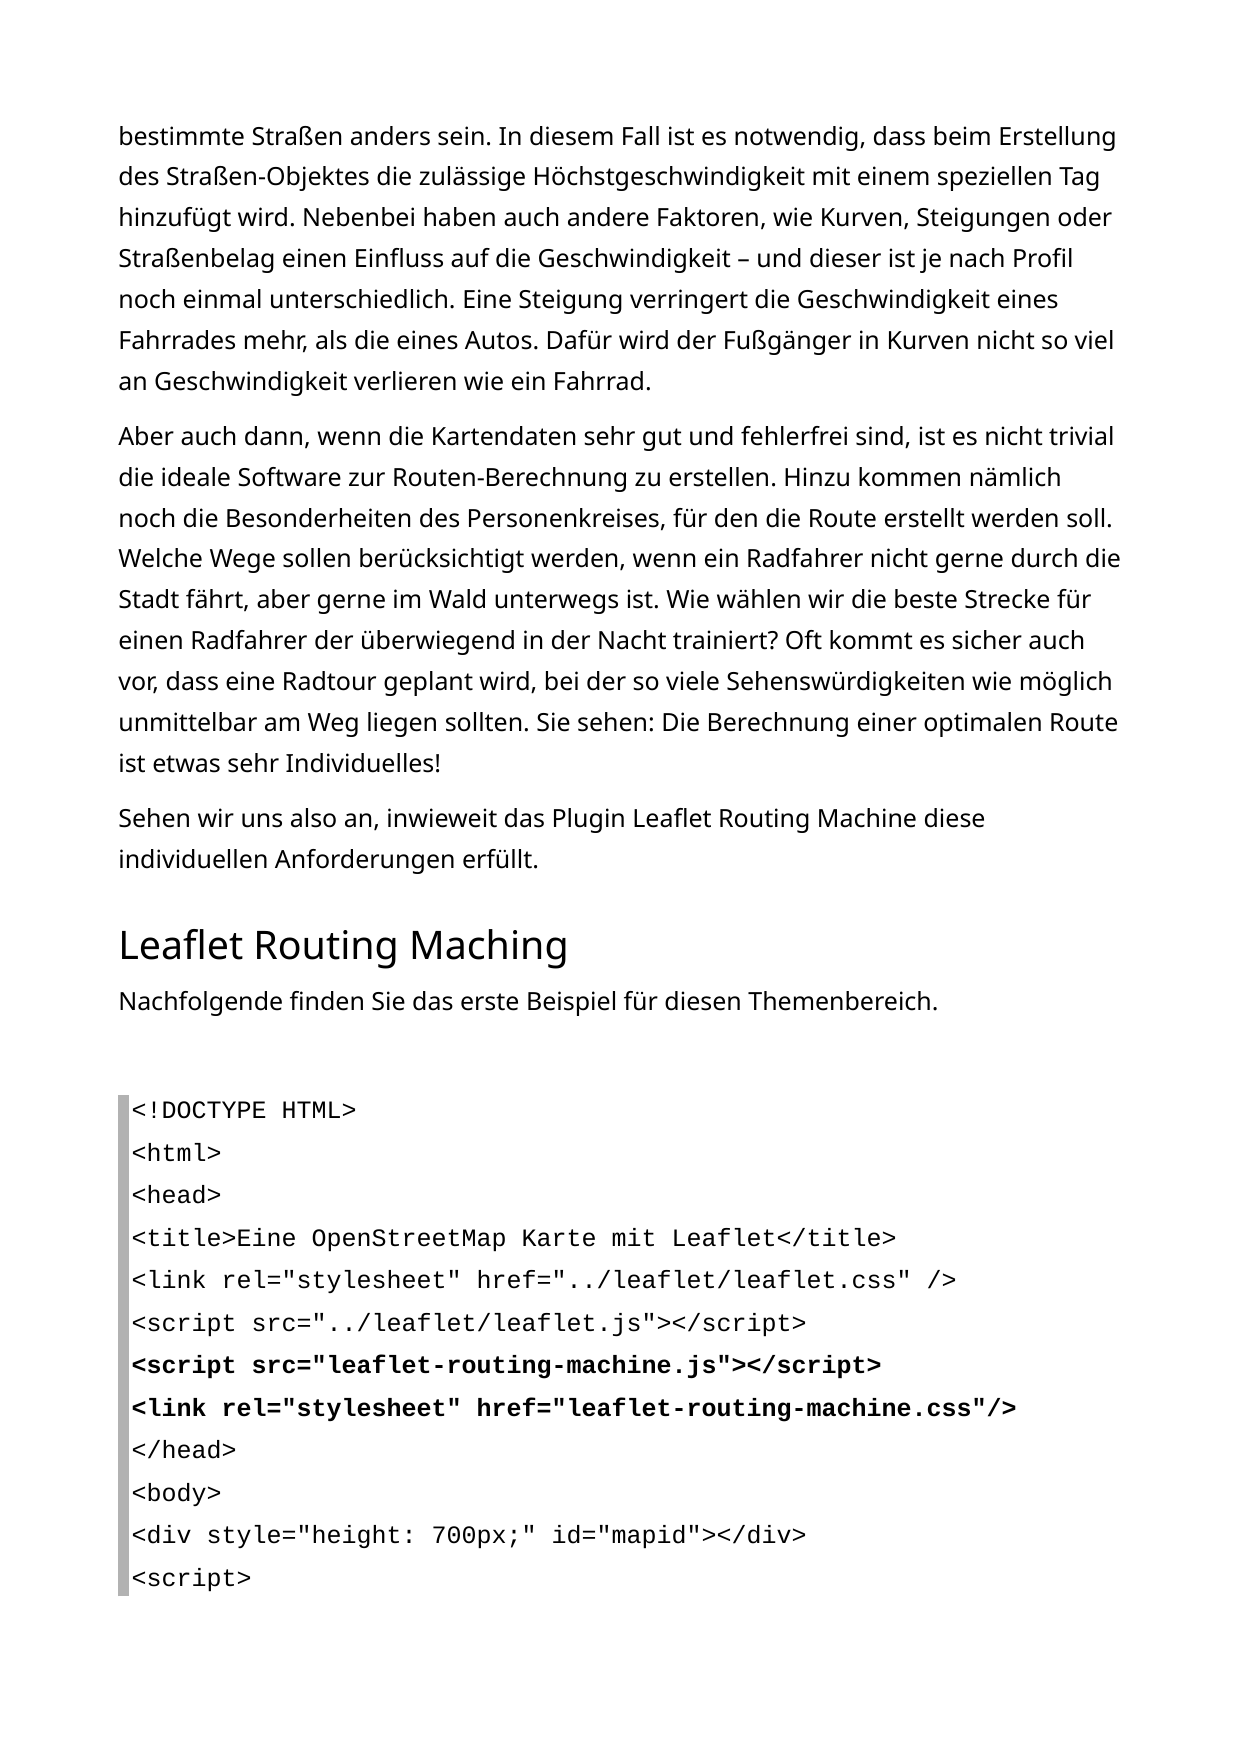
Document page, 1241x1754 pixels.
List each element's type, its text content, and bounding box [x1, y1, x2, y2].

text <!DOCTYPE HTML> [129, 1095, 1122, 1126]
text Nachfolgende finden Sie das erste Beispiel für diesen Themenbereich. [118, 984, 1122, 1018]
text <script src="leaflet-routing-machine.js"></script> [129, 1350, 1122, 1381]
text <head> [129, 1180, 1122, 1211]
text <link rel="stylesheet" href="leaflet-routing-machine.css"/> [129, 1392, 1122, 1423]
text Aber auch dann, wenn die Kartendaten sehr gut und fehlerfrei sind, ist es nicht trivial die ideale Software zur Routen-Berechnung zu erstellen. Hinzu kommen nämlich noch die Besonderheiten des Personenkreises, für den die Route erstellt werden soll. Welche Wege sollen berücksichtigt werden, wenn ein Radfahrer nicht gerne durch die Stadt fährt, aber gerne im Wald unterwegs ist. Wie wählen wir die beste Strecke für einen Radfahrer der überwiegend in der Nacht trainiert? Oft kommt es sicher auch vor, dass eine Radtour geplant wird, bei der so viele Sehenswürdigkeiten wie möglich unmittelbar am Weg liegen sollten. Sie sehen: Die Berechnung einer optimalen Route ist etwas sehr Individuelles! [118, 418, 1122, 779]
text <body> [129, 1477, 1122, 1508]
text <script src="../leaflet/leaflet.js"></script> [129, 1307, 1122, 1338]
text <link rel="stylesheet" href="../leaflet/leaflet.css" /> [129, 1265, 1122, 1296]
text </head> [129, 1435, 1122, 1466]
text bestimmte Straßen anders sein. In diesem Fall ist es notwendig, dass beim Erstellung des Straßen-Objektes die zulässige Höchstgeschwindigkeit mit einem speziellen Tag hinzufügt wird. Nebenbei haben auch andere Faktoren, wie Kurven, Steigungen oder Straßenbelag einen Einfluss auf die Geschwindigkeit – und dieser ist je nach Profil noch einmal unterschiedlich. Eine Steigung verringert die Geschwindigkeit eines Fahrrades mehr, als die eines Autos. Dafür wird der Fußgänger in Kurven nicht so viel an Geschwindigkeit verlieren wie ein Fahrrad. [118, 118, 1122, 397]
text Sehen wir uns also an, inwieweit das Plugin Leaflet Routing Machine diese individuellen Anforderungen erfüllt. [118, 801, 1122, 876]
text <html> [129, 1137, 1122, 1168]
subtitle Leaflet Routing Maching [118, 918, 1122, 971]
text <div style="height: 700px;" id="mapid"></div> [129, 1520, 1122, 1551]
text <script> [129, 1562, 1122, 1596]
text <title>Eine OpenStreetMap Karte mit Leaflet</title> [129, 1222, 1122, 1253]
